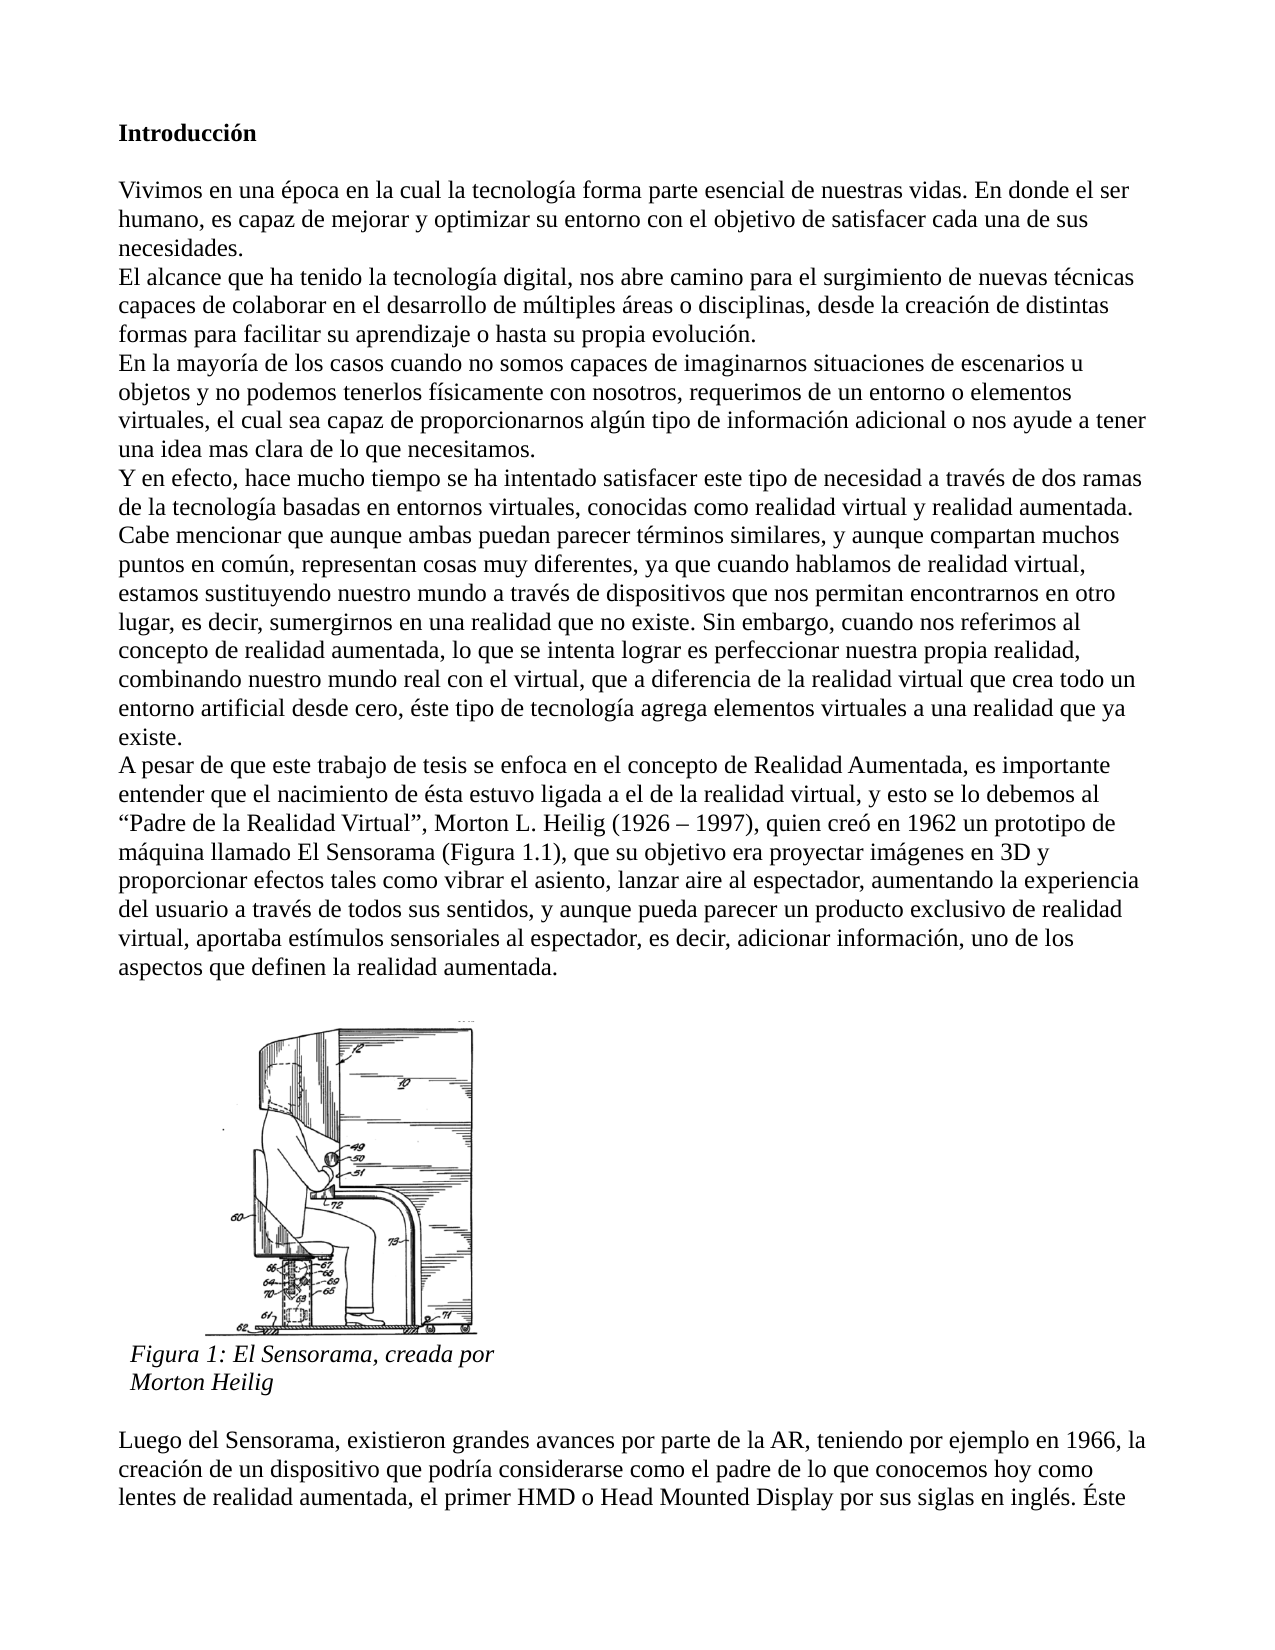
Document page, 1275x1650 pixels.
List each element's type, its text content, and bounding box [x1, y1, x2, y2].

text Introducción [118, 118, 1157, 147]
text Vivimos en una época en la cual la tecnología forma parte esencial de nuestras vidas. En donde el ser humano, es capaz de mejorar y optimizar su entorno con el objetivo de satisfacer cada una de sus necesidades. [118, 176, 1157, 262]
text A pesar de que este trabajo de tesis se enfoca en el concepto de Realidad Aumentada, es importante entender que el nacimiento de ésta estuvo ligada a el de la realidad virtual, y esto se lo debemos al “Padre de la Realidad Virtual”, Morton L. Heilig (1926 – 1997), quien creó en 1962 un prototipo de máquina llamado El Sensorama (Figura 1.1), que su objetivo era proyectar imágenes en 3D y proporcionar efectos tales como vibrar el asiento, lanzar aire al espectador, aumentando la experiencia del usuario a través de todos sus sentidos, y aunque pueda parecer un producto exclusivo de realidad virtual, aportaba estímulos sensoriales al espectador, es decir, adicionar información, uno de los aspectos que definen la realidad aumentada. [118, 751, 1157, 981]
picture [130, 1021, 553, 1339]
text Figura 1: El Sensorama, creada por Morton Heilig [130, 1339, 553, 1396]
text El alcance que ha tenido la tecnología digital, nos abre camino para el surgimiento de nuevas técnicas capaces de colaborar en el desarrollo de múltiples áreas o disciplinas, desde la creación de distintas formas para facilitar su aprendizaje o hasta su propia evolución. [118, 262, 1157, 348]
text En la mayoría de los casos cuando no somos capaces de imaginarnos situaciones de escenarios u objetos y no podemos tenerlos físicamente con nosotros, requerimos de un entorno o elementos virtuales, el cual sea capaz de proporcionarnos algún tipo de información adicional o nos ayude a tener una idea mas clara de lo que necesitamos. [118, 348, 1157, 463]
text Luego del Sensorama, existieron grandes avances por parte de la AR, teniendo por ejemplo en 1966, la creación de un dispositivo que podría considerarse como el padre de lo que conocemos hoy como lentes de realidad aumentada, el primer HMD o Head Mounted Display por sus siglas en inglés. Éste [118, 1425, 1157, 1511]
text Y en efecto, hace mucho tiempo se ha intentado satisfacer este tipo de necesidad a través de dos ramas de la tecnología basadas en entornos virtuales, conocidas como realidad virtual y realidad aumentada. Cabe mencionar que aunque ambas puedan parecer términos similares, y aunque compartan muchos puntos en común, representan cosas muy diferentes, ya que cuando hablamos de realidad virtual, estamos sustituyendo nuestro mundo a través de dispositivos que nos permitan encontrarnos en otro lugar, es decir, sumergirnos en una realidad que no existe. Sin embargo, cuando nos referimos al concepto de realidad aumentada, lo que se intenta lograr es perfeccionar nuestra propia realidad, combinando nuestro mundo real con el virtual, que a diferencia de la realidad virtual que crea todo un entorno artificial desde cero, éste tipo de tecnología agrega elementos virtuales a una realidad que ya existe. [118, 463, 1157, 751]
